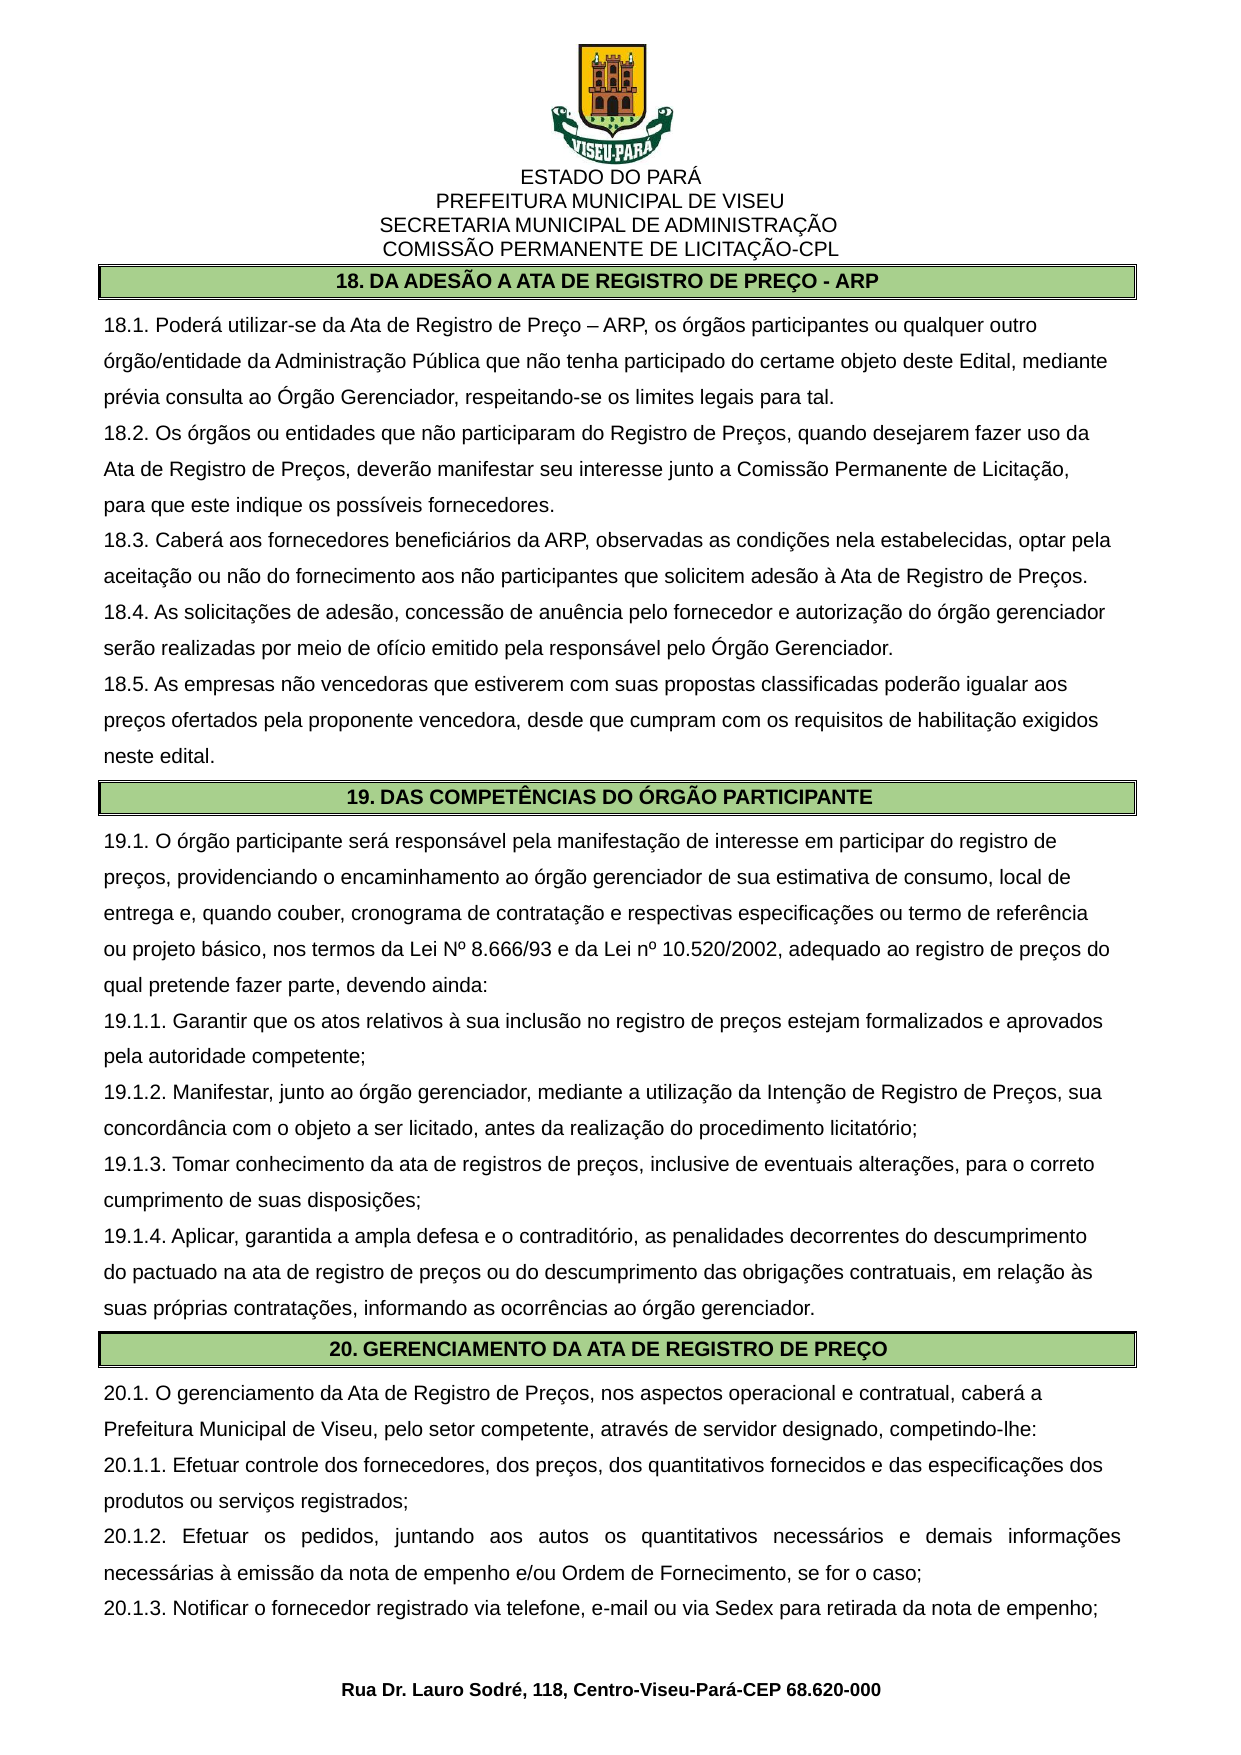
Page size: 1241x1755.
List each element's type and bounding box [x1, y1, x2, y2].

picture [551, 44, 674, 165]
